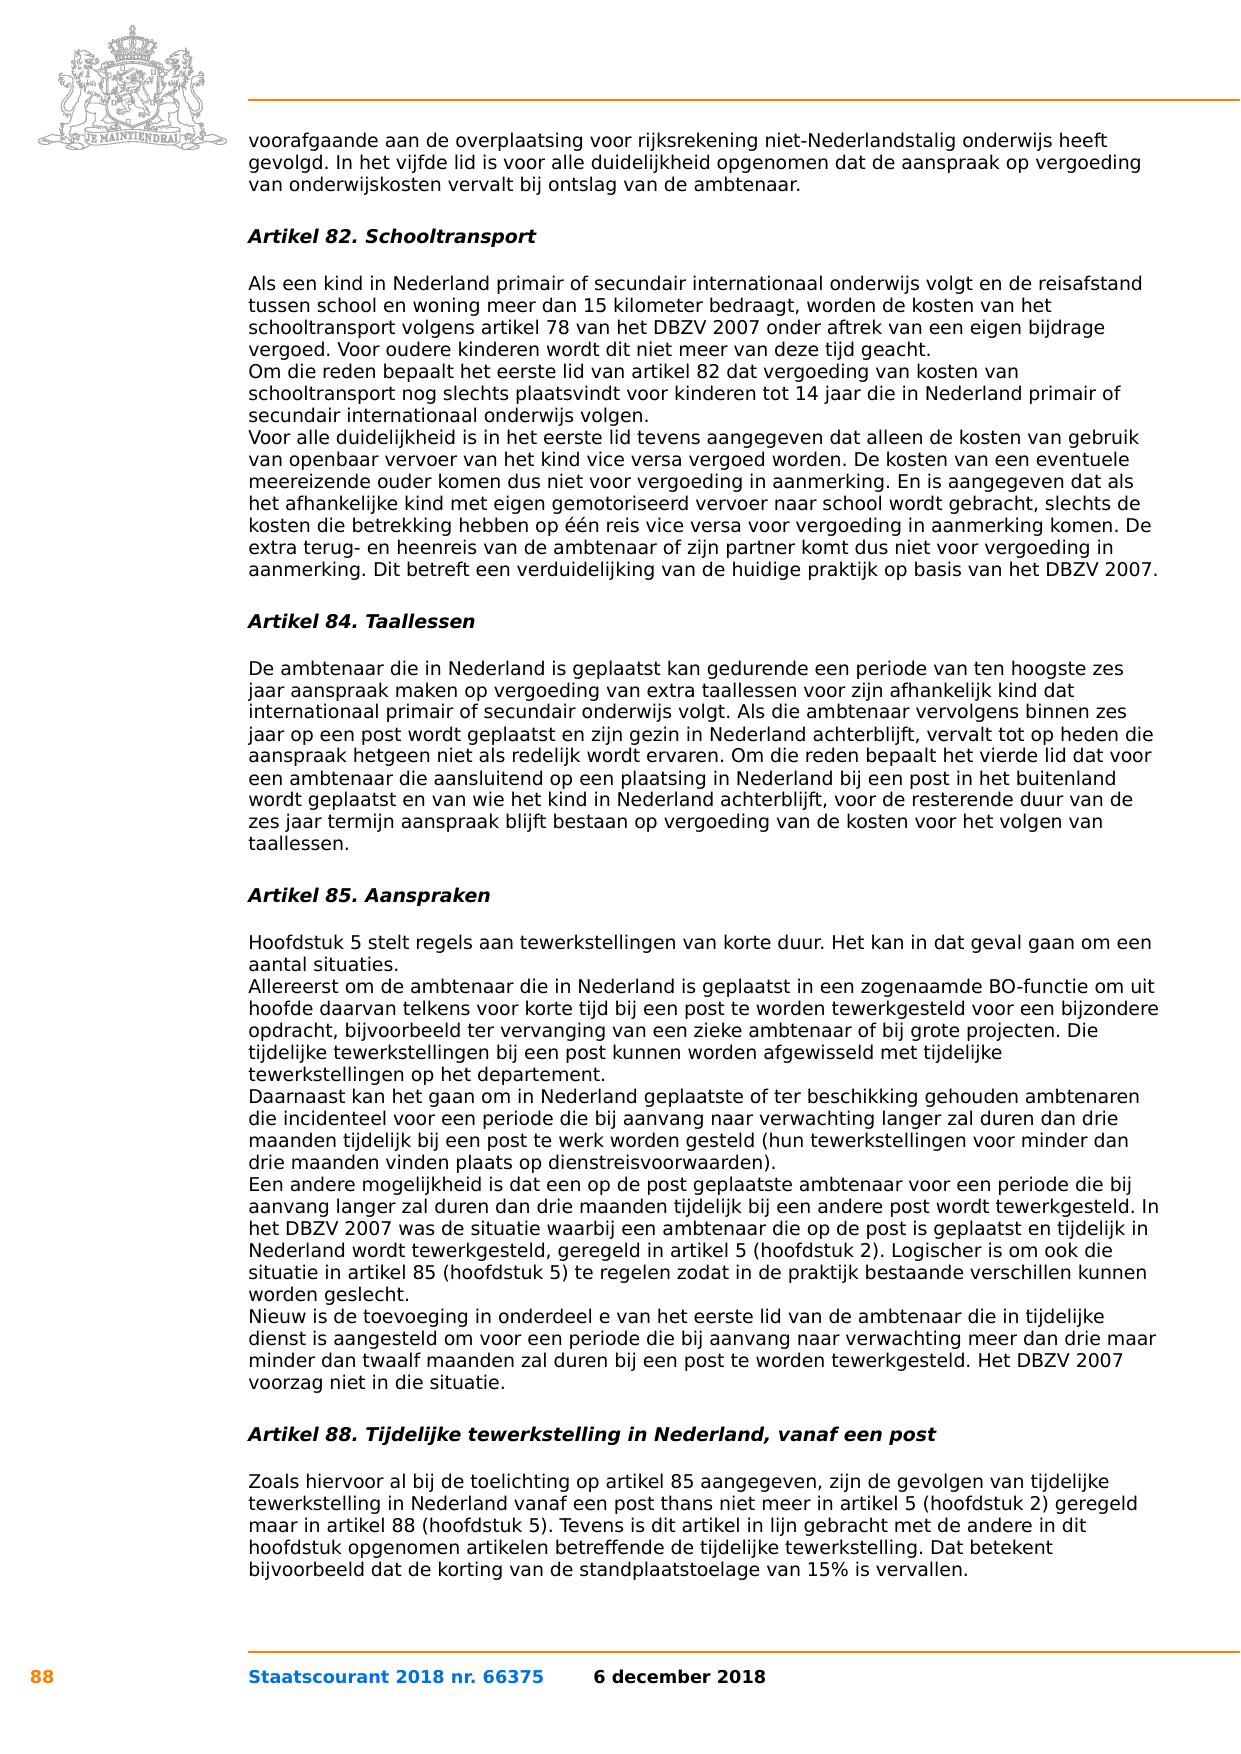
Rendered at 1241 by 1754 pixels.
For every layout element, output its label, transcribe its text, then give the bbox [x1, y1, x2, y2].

text De ambtenaar die in Nederland is geplaatst kan gedurende een periode van ten hoogste zes jaar aanspraak maken op vergoeding van extra taallessen voor zijn afhankelijk kind dat internationaal primair of secundair onderwijs volgt. Als die ambtenaar vervolgens binnen zes jaar op een post wordt geplaatst en zijn gezin in Nederland achterblijft, vervalt tot op heden die aanspraak hetgeen niet als redelijk wordt ervaren. Om die reden bepaalt het vierde lid dat voor een ambtenaar die aansluitend op een plaatsing in Nederland bij een post in het buitenland wordt geplaatst en van wie het kind in Nederland achterblijft, voor de resterende duur van de zes jaar termijn aanspraak blijft bestaan op vergoeding van de kosten voor het volgen van taallessen. [248, 657, 1163, 855]
text Daarnaast kan het gaan om in Nederland geplaatste of ter beschikking gehouden ambtenaren die incidenteel voor een periode die bij aanvang naar verwachting langer zal duren dan drie maanden tijdelijk bij een post te werk worden gesteld (hun tewerkstellingen voor minder dan drie maanden vinden plaats op dienstreisvoorwaarden). [248, 1086, 1163, 1174]
text Allereerst om de ambtenaar die in Nederland is geplaatst in een zogenaamde BO-functie om uit hoofde daarvan telkens voor korte tijd bij een post te worden tewerkgesteld voor een bijzondere opdracht, bijvoorbeeld ter vervanging van een zieke ambtenaar of bij grote projecten. Die tijdelijke tewerkstellingen bij een post kunnen worden afgewisseld met tijdelijke tewerkstellingen op het departement. [248, 976, 1163, 1086]
text voorafgaande aan de overplaatsing voor rijksrekening niet-Nederlandstalig onderwijs heeft gevolgd. In het vijfde lid is voor alle duidelijkheid opgenomen dat de aanspraak op vergoeding van onderwijskosten vervalt bij ontslag van de ambtenaar. [248, 130, 1163, 196]
subtitle Artikel 85. Aanspraken [248, 885, 1163, 907]
picture [38, 25, 227, 150]
subtitle Artikel 84. Taallessen [248, 611, 1163, 632]
text Om die reden bepaalt het eerste lid van artikel 82 dat vergoeding van kosten van schooltransport nog slechts plaatsvindt voor kinderen tot 14 jaar die in Nederland primair of secundair internationaal onderwijs volgen. [248, 361, 1163, 427]
subtitle Artikel 82. Schooltransport [248, 226, 1163, 248]
text Een andere mogelijkheid is dat een op de post geplaatste ambtenaar voor een periode die bij aanvang langer zal duren dan drie maanden tijdelijk bij een andere post wordt tewerkgesteld. In het DBZV 2007 was de situatie waarbij een ambtenaar die op de post is geplaatst en tijdelijk in Nederland wordt tewerkgesteld, geregeld in artikel 5 (hoofdstuk 2). Logischer is om ook die situatie in artikel 85 (hoofdstuk 5) te regelen zodat in de praktijk bestaande verschillen kunnen worden geslecht. [248, 1174, 1163, 1306]
text Als een kind in Nederland primair of secundair internationaal onderwijs volgt en de reisafstand tussen school en woning meer dan 15 kilometer bedraagt, worden de kosten van het schooltransport volgens artikel 78 van het DBZV 2007 onder aftrek van een eigen bijdrage vergoed. Voor oudere kinderen wordt dit niet meer van deze tijd geacht. [248, 273, 1163, 361]
text Voor alle duidelijkheid is in het eerste lid tevens aangegeven dat alleen de kosten van gebruik van openbaar vervoer van het kind vice versa vergoed worden. De kosten van een eventuele meereizende ouder komen dus niet voor vergoeding in aanmerking. En is aangegeven dat als het afhankelijke kind met eigen gemotoriseerd vervoer naar school wordt gebracht, slechts de kosten die betrekking hebben op één reis vice versa voor vergoeding in aanmerking komen. De extra terug- en heenreis van de ambtenaar of zijn partner komt dus niet voor vergoeding in aanmerking. Dit betreft een verduidelijking van de huidige praktijk op basis van het DBZV 2007. [248, 427, 1163, 581]
text Hoofdstuk 5 stelt regels aan tewerkstellingen van korte duur. Het kan in dat geval gaan om een aantal situaties. [248, 932, 1163, 976]
text Nieuw is de toevoeging in onderdeel e van het eerste lid van de ambtenaar die in tijdelijke dienst is aangesteld om voor een periode die bij aanvang naar verwachting meer dan drie maar minder dan twaalf maanden zal duren bij een post te worden tewerkgesteld. Het DBZV 2007 voorzag niet in die situatie. [248, 1306, 1163, 1394]
subtitle Artikel 88. Tijdelijke tewerkstelling in Nederland, vanaf een post [248, 1424, 1163, 1446]
text Zoals hiervoor al bij de toelichting op artikel 85 aangegeven, zijn de gevolgen van tijdelijke tewerkstelling in Nederland vanaf een post thans niet meer in artikel 5 (hoofdstuk 2) geregeld maar in artikel 88 (hoofdstuk 5). Tevens is dit artikel in lijn gebracht met de andere in dit hoofdstuk opgenomen artikelen betreffende de tijdelijke tewerkstelling. Dat betekent bijvoorbeeld dat de korting van de standplaatstoelage van 15% is vervallen. [248, 1471, 1163, 1581]
